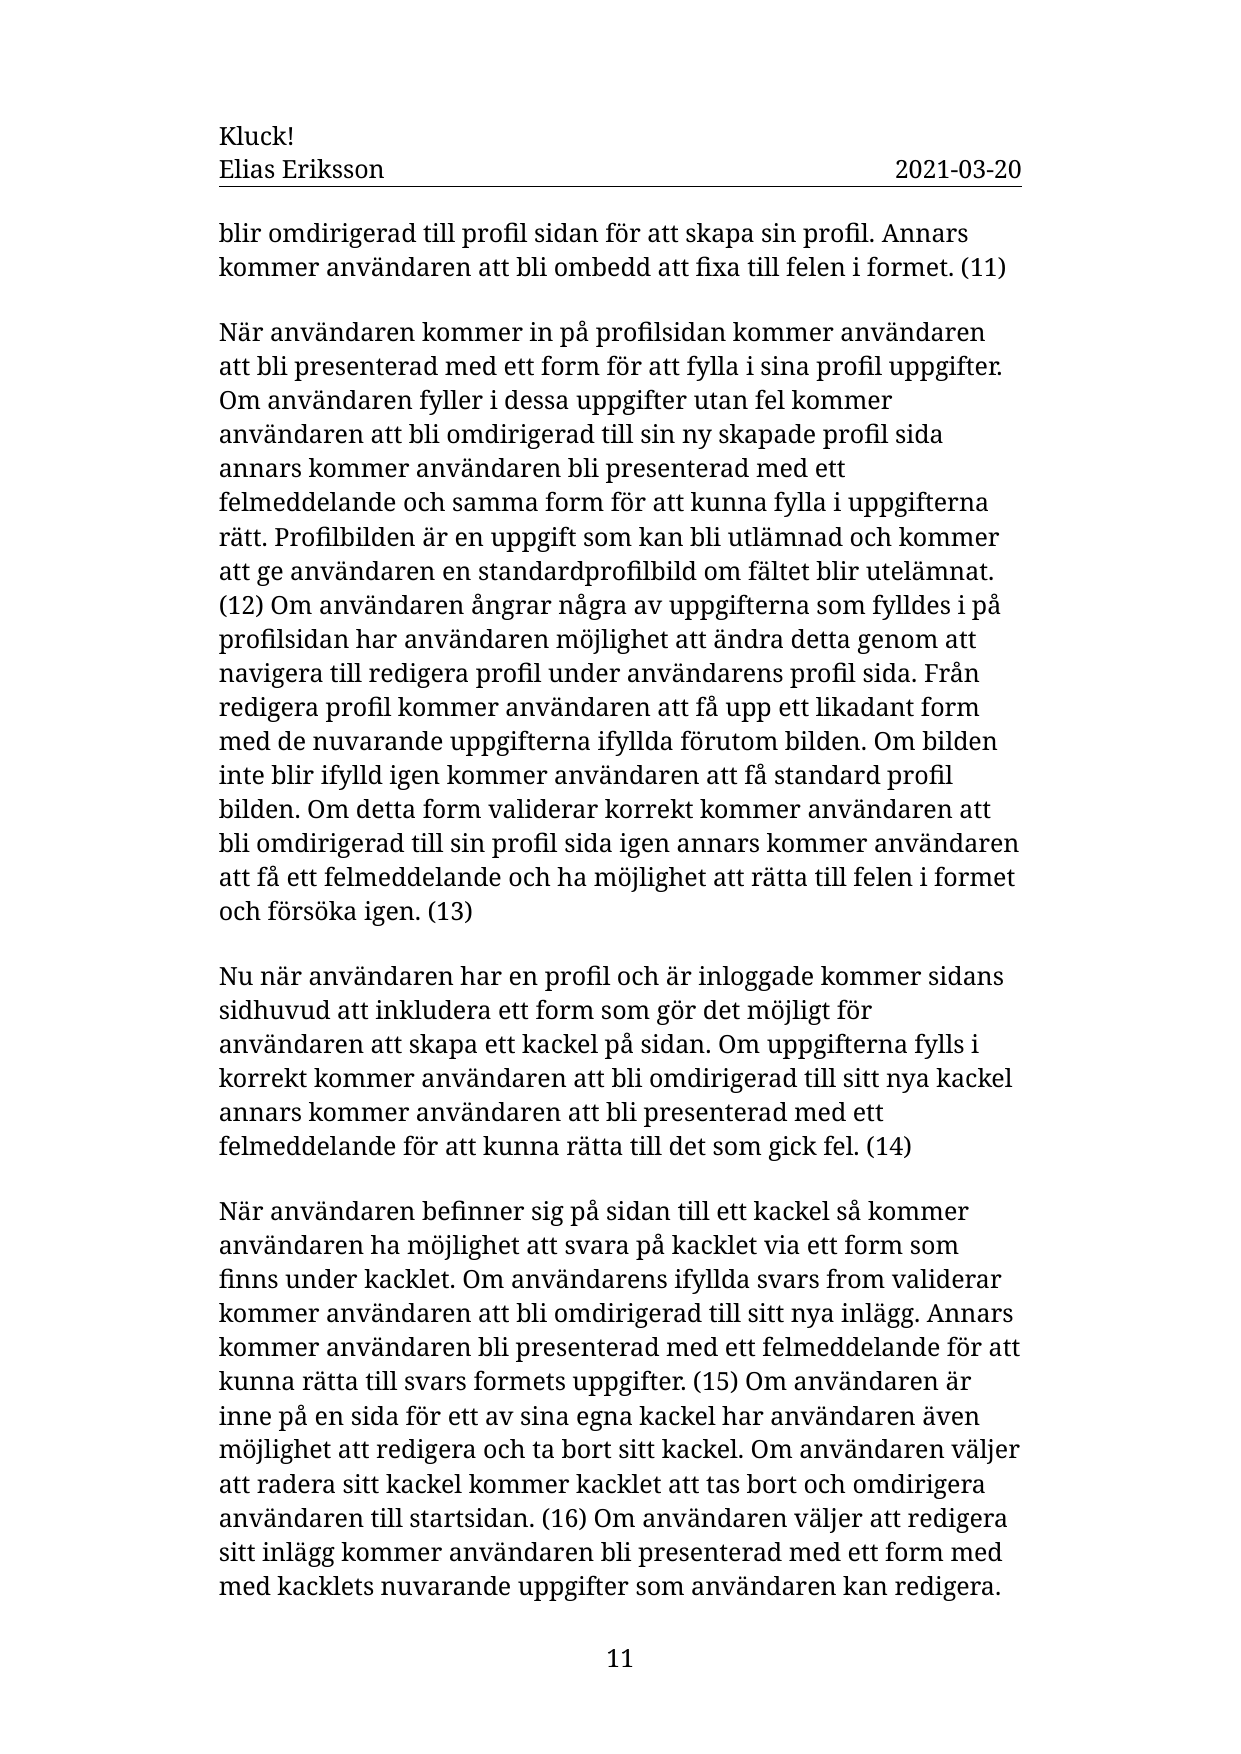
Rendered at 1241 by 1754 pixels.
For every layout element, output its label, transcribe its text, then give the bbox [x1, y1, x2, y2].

text blir omdirigerad till profil sidan för att skapa sin profil. Annars kommer användaren att bli ombedd att fixa till felen i formet. (11) [218, 216, 1022, 284]
text När användaren kommer in på profilsidan kommer användaren att bli presenterad med ett form för att fylla i sina profil uppgifter. Om användaren fyller i dessa uppgifter utan fel kommer användaren att bli omdirigerad till sin ny skapade profil sida annars kommer användaren bli presenterad med ett felmeddelande och samma form för att kunna fylla i uppgifterna rätt. Profilbilden är en uppgift som kan bli utlämnad och kommer att ge användaren en standardprofilbild om fältet blir utelämnat. (12) Om användaren ångrar några av uppgifterna som fylldes i på profilsidan har användaren möjlighet att ändra detta genom att navigera till redigera profil under användarens profil sida. Från redigera profil kommer användaren att få upp ett likadant form med de nuvarande uppgifterna ifyllda förutom bilden. Om bilden inte blir ifylld igen kommer användaren att få standard profil bilden. Om detta form validerar korrekt kommer användaren att bli omdirigerad till sin profil sida igen annars kommer användaren att få ett felmeddelande och ha möjlighet att rätta till felen i formet och försöka igen. (13) [218, 315, 1022, 928]
text När användaren befinner sig på sidan till ett kackel så kommer användaren ha möjlighet att svara på kacklet via ett form som finns under kacklet. Om användarens ifyllda svars from validerar kommer användaren att bli omdirigerad till sitt nya inlägg. Annars kommer användaren bli presenterad med ett felmeddelande för att kunna rätta till svars formets uppgifter. (15) Om användaren är inne på en sida för ett av sina egna kackel har användaren även möjlighet att redigera och ta bort sitt kackel. Om användaren väljer att radera sitt kackel kommer kacklet att tas bort och omdirigera användaren till startsidan. (16) Om användaren väljer att redigera sitt inlägg kommer användaren bli presenterad med ett form med med kacklets nuvarande uppgifter som användaren kan redigera. [218, 1194, 1022, 1602]
text Nu när användaren har en profil och är inloggade kommer sidans sidhuvud att inkludera ett form som gör det möjligt för användaren att skapa ett kackel på sidan. Om uppgifterna fylls i korrekt kommer användaren att bli omdirigerad till sitt nya kackel annars kommer användaren att bli presenterad med ett felmeddelande för att kunna rätta till det som gick fel. (14) [218, 959, 1022, 1163]
